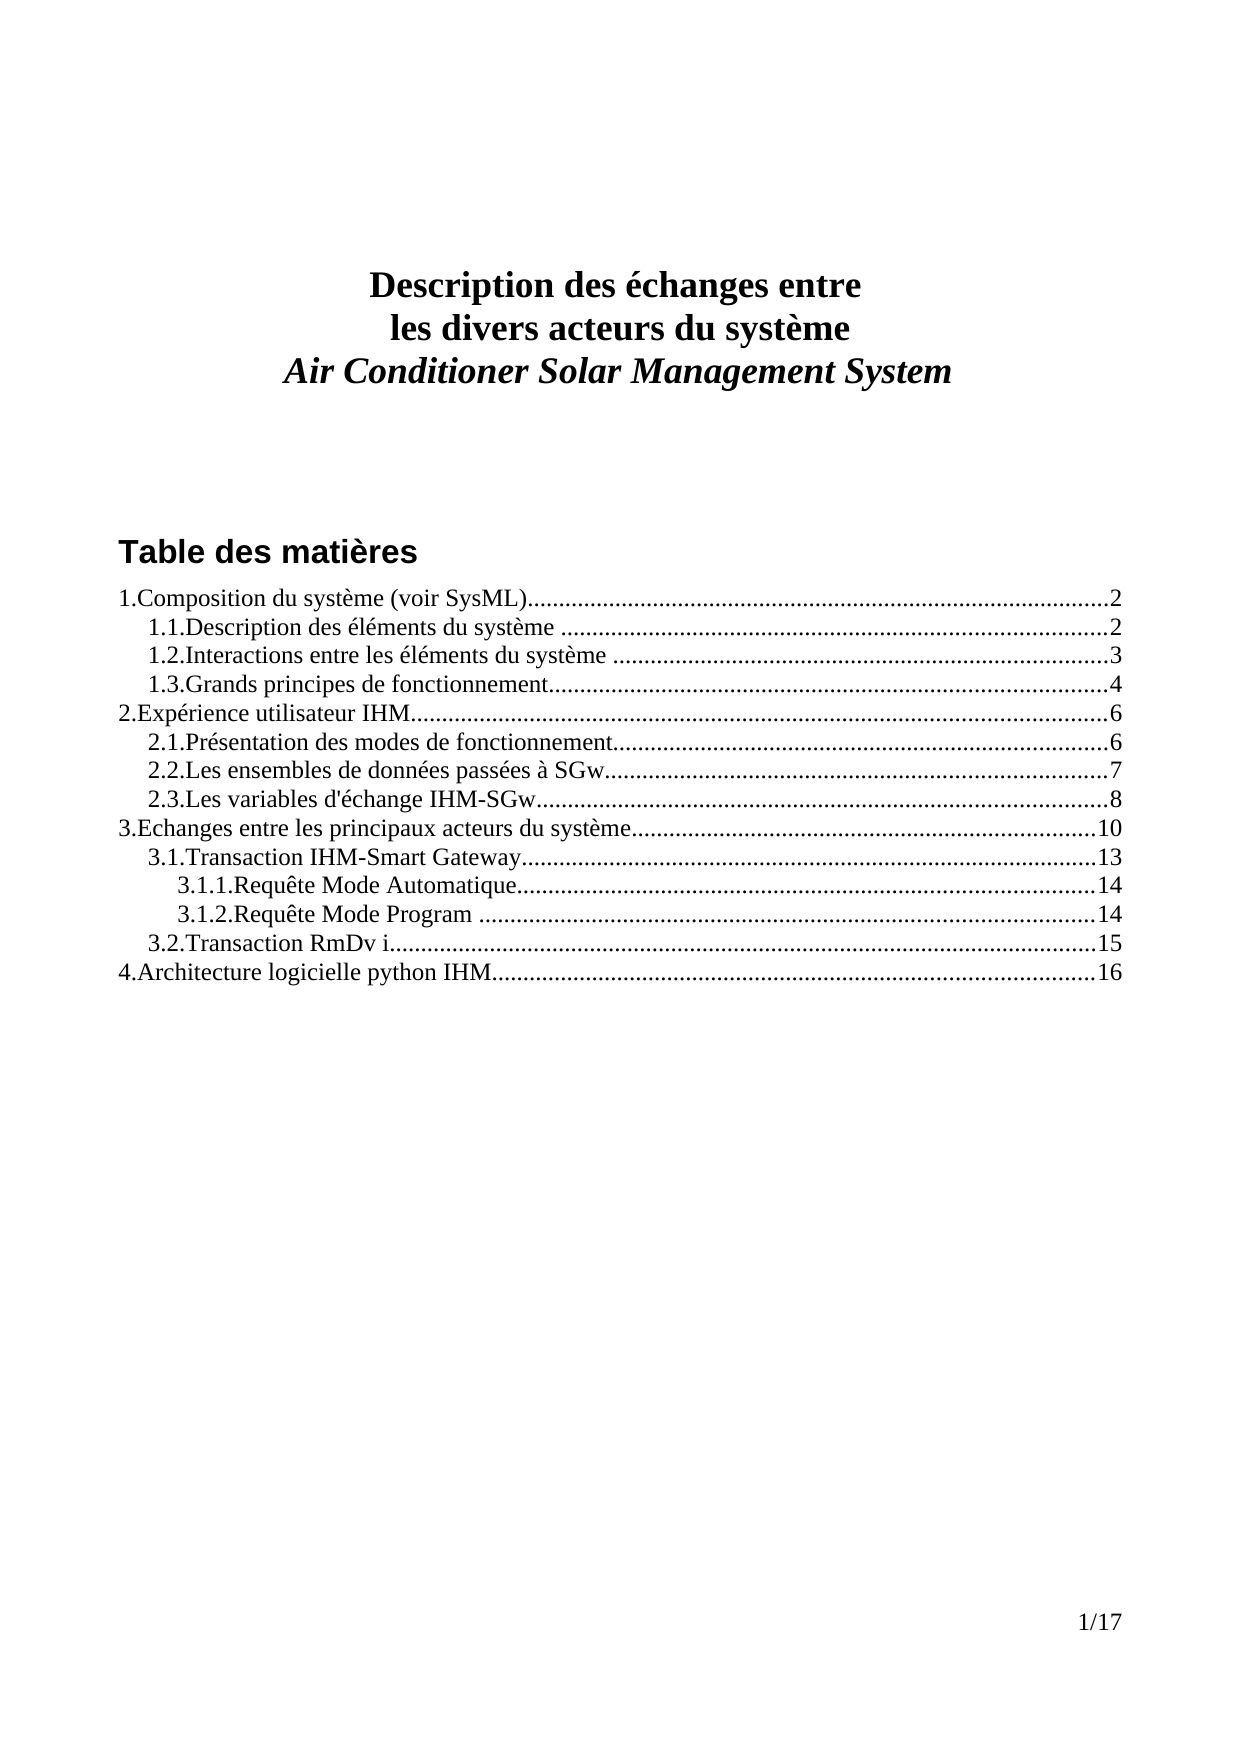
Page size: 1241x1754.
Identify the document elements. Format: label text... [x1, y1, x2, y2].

text Air Conditioner Solar Management System [118, 349, 1122, 392]
text Description des échanges entre [118, 263, 1122, 306]
text 1.2.Interactions entre les éléments du système 3 [148, 640, 1122, 669]
text 1.3.Grands principes de fonctionnement 4 [148, 669, 1122, 698]
text 3.1.1.Requête Mode Automatique 14 [177, 870, 1122, 899]
text les divers acteurs du système [118, 306, 1122, 349]
text 4.Architecture logicielle python IHM 16 [118, 957, 1122, 985]
text 3.1.Transaction IHM-Smart Gateway 13 [148, 842, 1122, 870]
text 2.3.Les variables d'échange IHM-SGw 8 [148, 784, 1122, 813]
text 2.1.Présentation des modes de fonctionnement 6 [148, 727, 1122, 755]
text 3.2.Transaction RmDv i 15 [148, 928, 1122, 957]
subtitle Table des matières [118, 532, 1122, 570]
text 3.1.2.Requête Mode Program 14 [177, 899, 1122, 928]
text 2.Expérience utilisateur IHM 6 [118, 698, 1122, 727]
text 1.1.Description des éléments du système 2 [148, 612, 1122, 640]
text 2.2.Les ensembles de données passées à SGw 7 [148, 755, 1122, 784]
text 3.Echanges entre les principaux acteurs du système 10 [118, 813, 1122, 842]
text 1.Composition du système (voir SysML) 2 [118, 583, 1122, 612]
